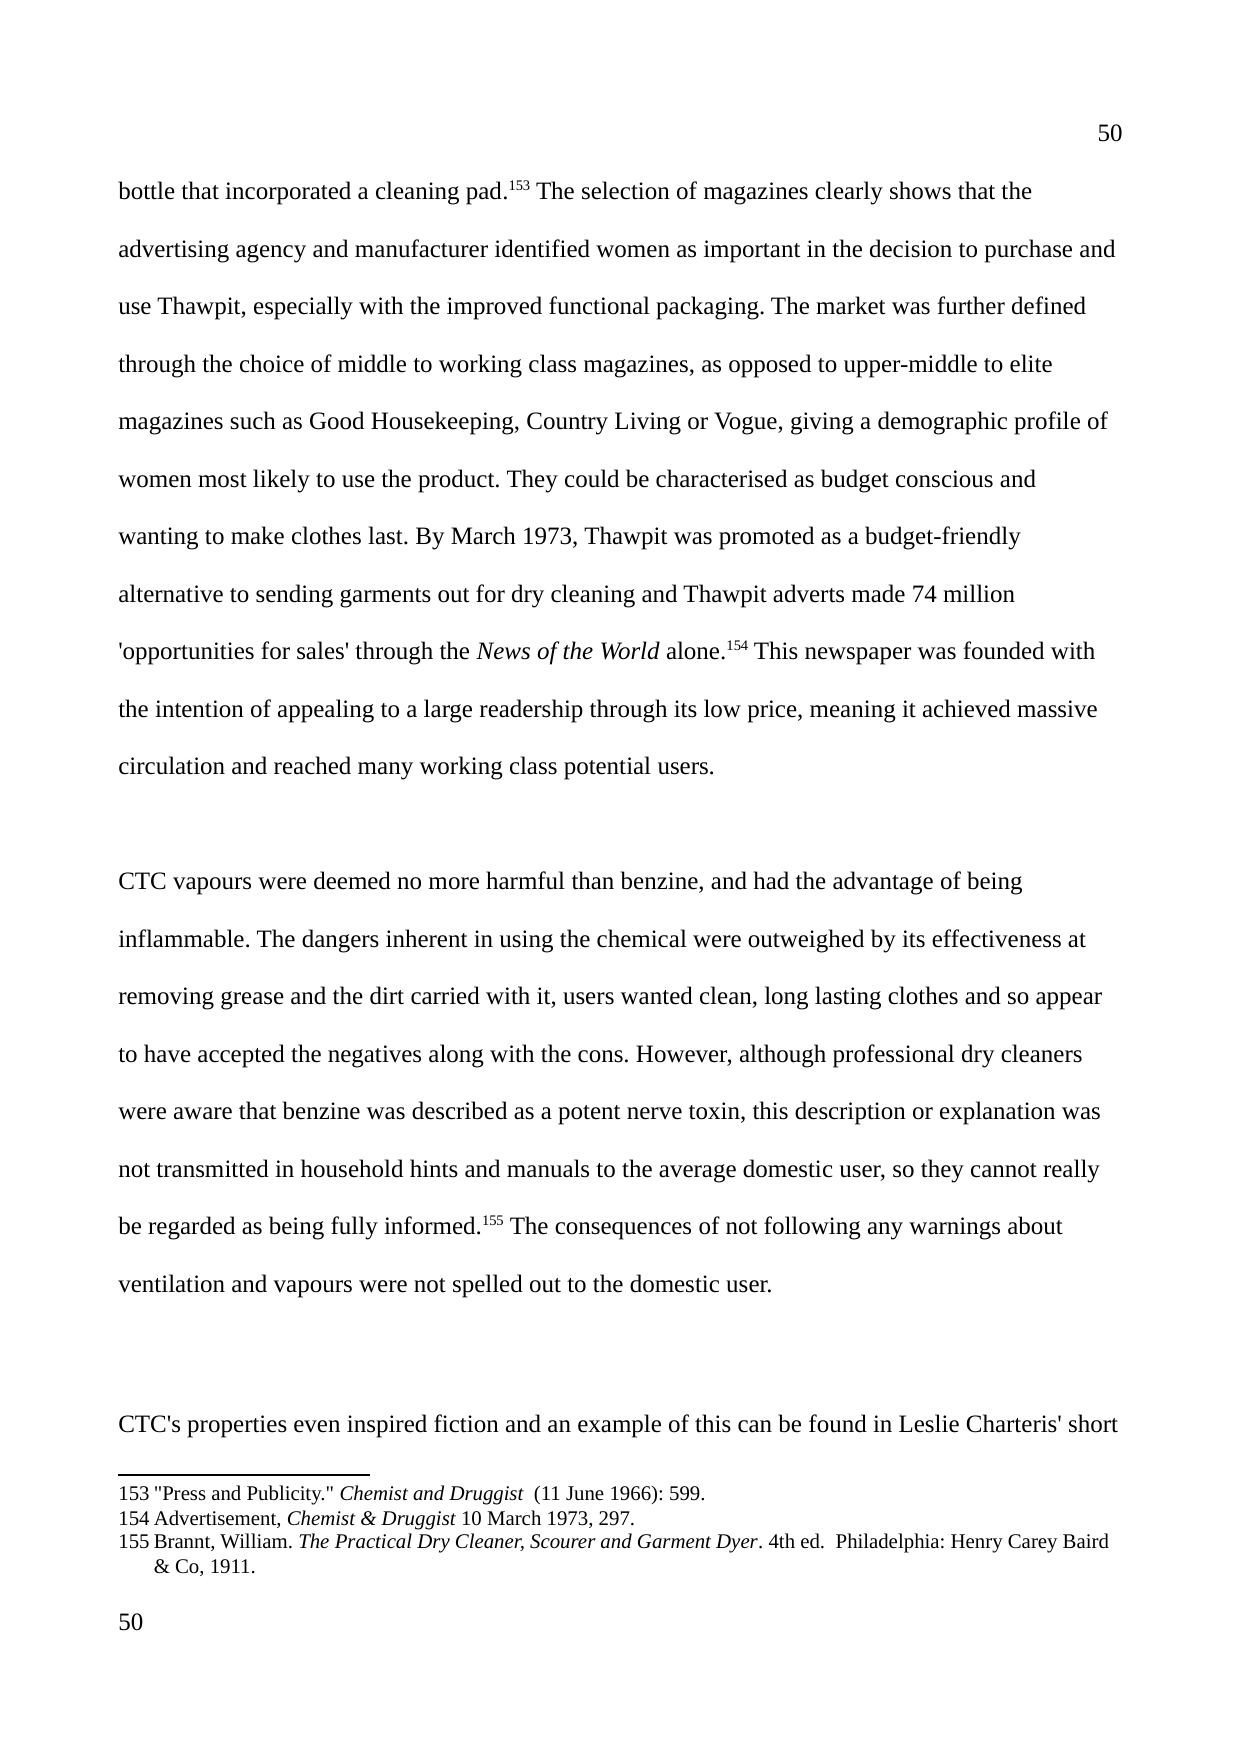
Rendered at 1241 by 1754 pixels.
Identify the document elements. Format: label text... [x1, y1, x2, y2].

text CTC vapours were deemed no more harmful than benzine, and had the advantage of being inflammable. The dangers inherent in using the chemical were outweighed by its effectiveness at removing grease and the dirt carried with it, users wanted clean, long lasting clothes and so appear to have accepted the negatives along with the cons. However, although professional dry cleaners were aware that benzine was described as a potent nerve toxin, this description or explanation was not transmitted in household hints and manuals to the average domestic user, so they cannot really be regarded as being fully informed. The consequences of not following any warnings about ventilation and vapours were not spelled out to the domestic user. [118, 866, 1122, 1298]
text "Press and Publicity." Chemist and Druggist (11 June 1966): 599. [118, 1481, 1122, 1505]
text Advertisement, Chemist & Druggist 10 March 1973, 297. [118, 1505, 1122, 1529]
text Brannt, William. The Practical Dry Cleaner, Scourer and Garment Dyer. 4th ed. Philadelphia: Henry Carey Baird & Co, 1911. [118, 1529, 1122, 1578]
text bottle that incorporated a cleaning pad. The selection of magazines clearly shows that the advertising agency and manufacturer identified women as important in the decision to purchase and use Thawpit, especially with the improved functional packaging. The market was further defined through the choice of middle to working class magazines, as opposed to upper-middle to elite magazines such as Good Housekeeping, Country Living or Vogue, giving a demographic profile of women most likely to use the product. They could be characterised as budget conscious and wanting to make clothes last. By March 1973, Thawpit was promoted as a budget-friendly alternative to sending garments out for dry cleaning and Thawpit adverts made 74 million 'opportunities for sales' through the News of the World alone. This newspaper was founded with the intention of appealing to a large readership through its low price, meaning it achieved massive circulation and reached many working class potential users. [118, 176, 1122, 780]
text CTC's properties even inspired fiction and an example of this can be found in Leslie Charteris' short [118, 1409, 1122, 1438]
